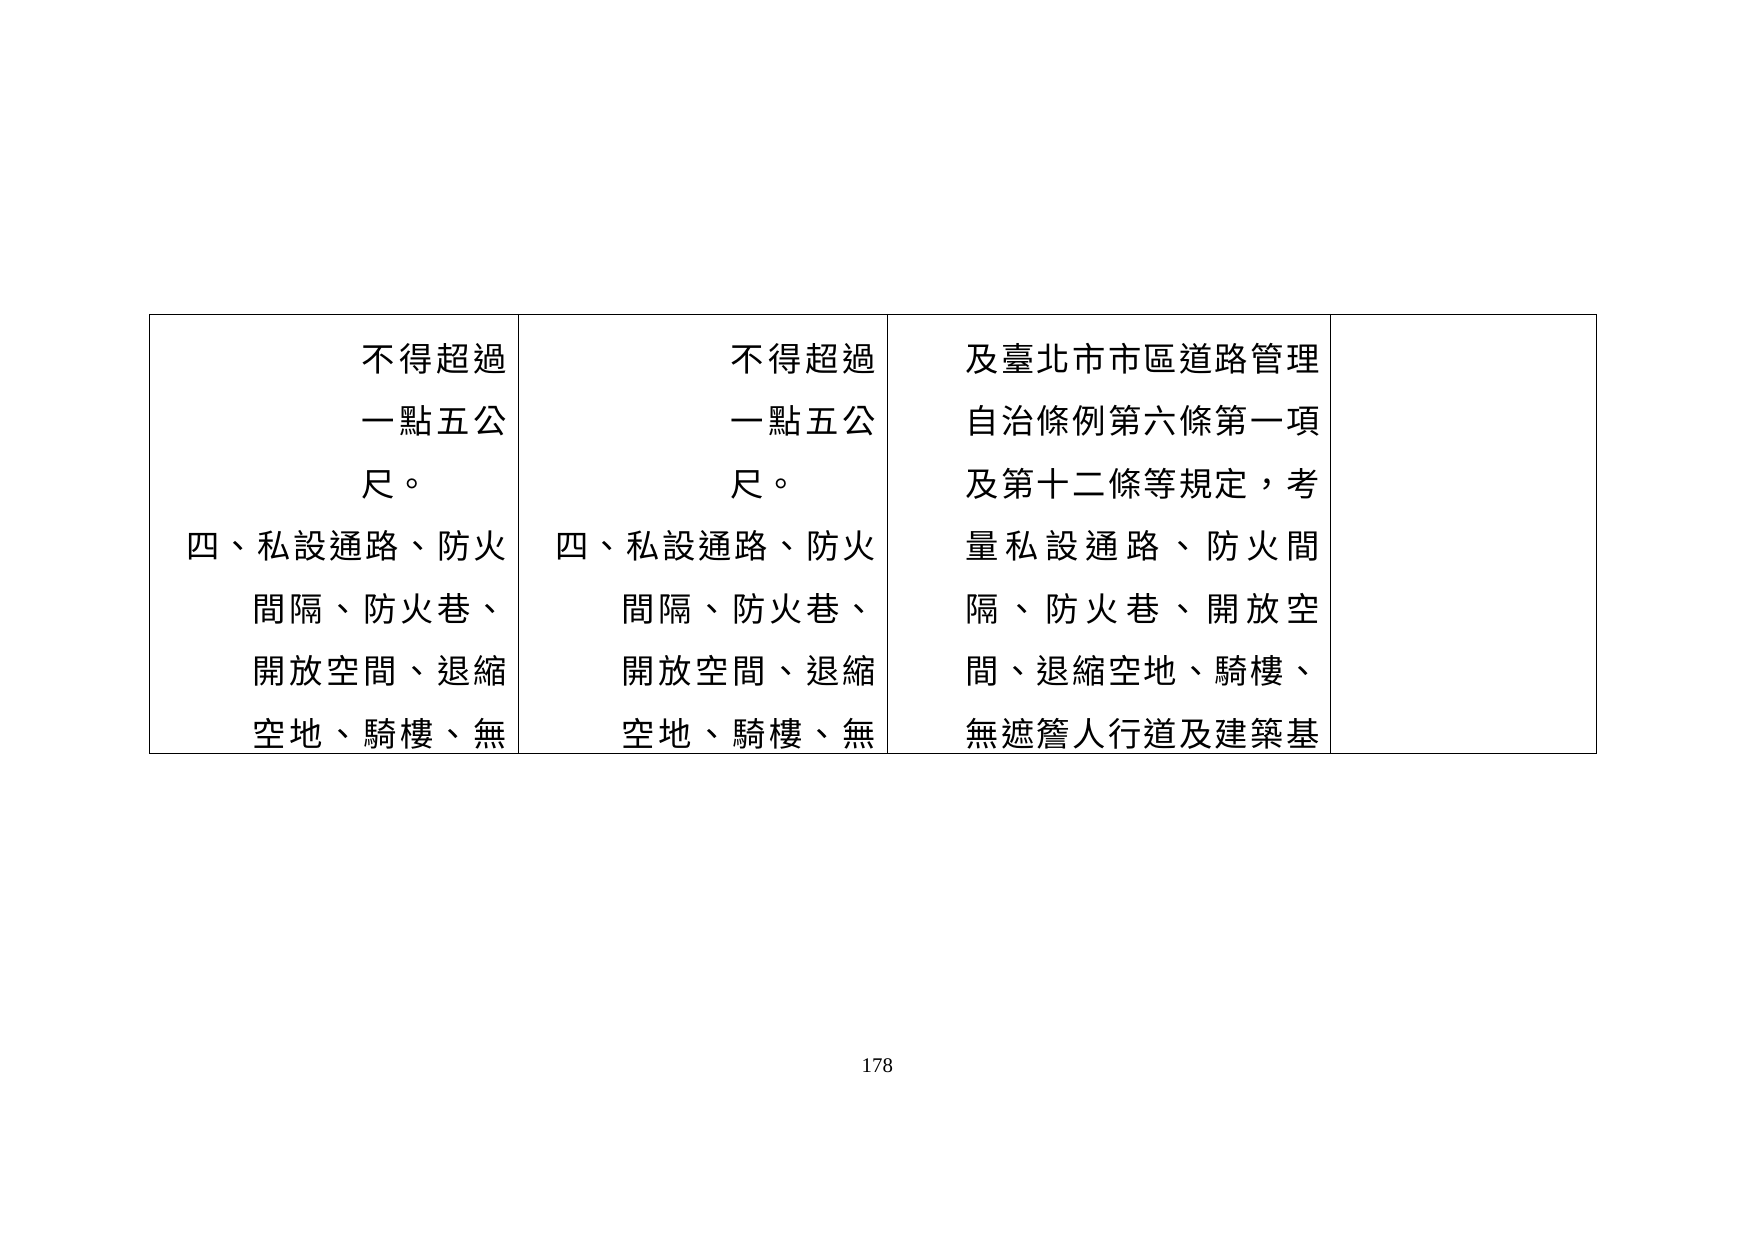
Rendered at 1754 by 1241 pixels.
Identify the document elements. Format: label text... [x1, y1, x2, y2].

table_cell 及臺北市市區道路管理自治條例第六條第一項及第十二條等規定，考量私設通路、防火間隔、防火巷、開放空間、退縮空地、騎樓、無遮簷人行道及建築基 [888, 315, 1330, 752]
table_cell 不得超過一點五公尺。 四、私設通路、防火間隔、防火巷、開放空間、退縮空地、騎樓、無 [519, 315, 887, 752]
table_cell [1331, 315, 1596, 752]
table_cell 不得超過一點五公尺。 四、私設通路、防火間隔、防火巷、開放空間、退縮空地、騎樓、無 [150, 315, 518, 752]
